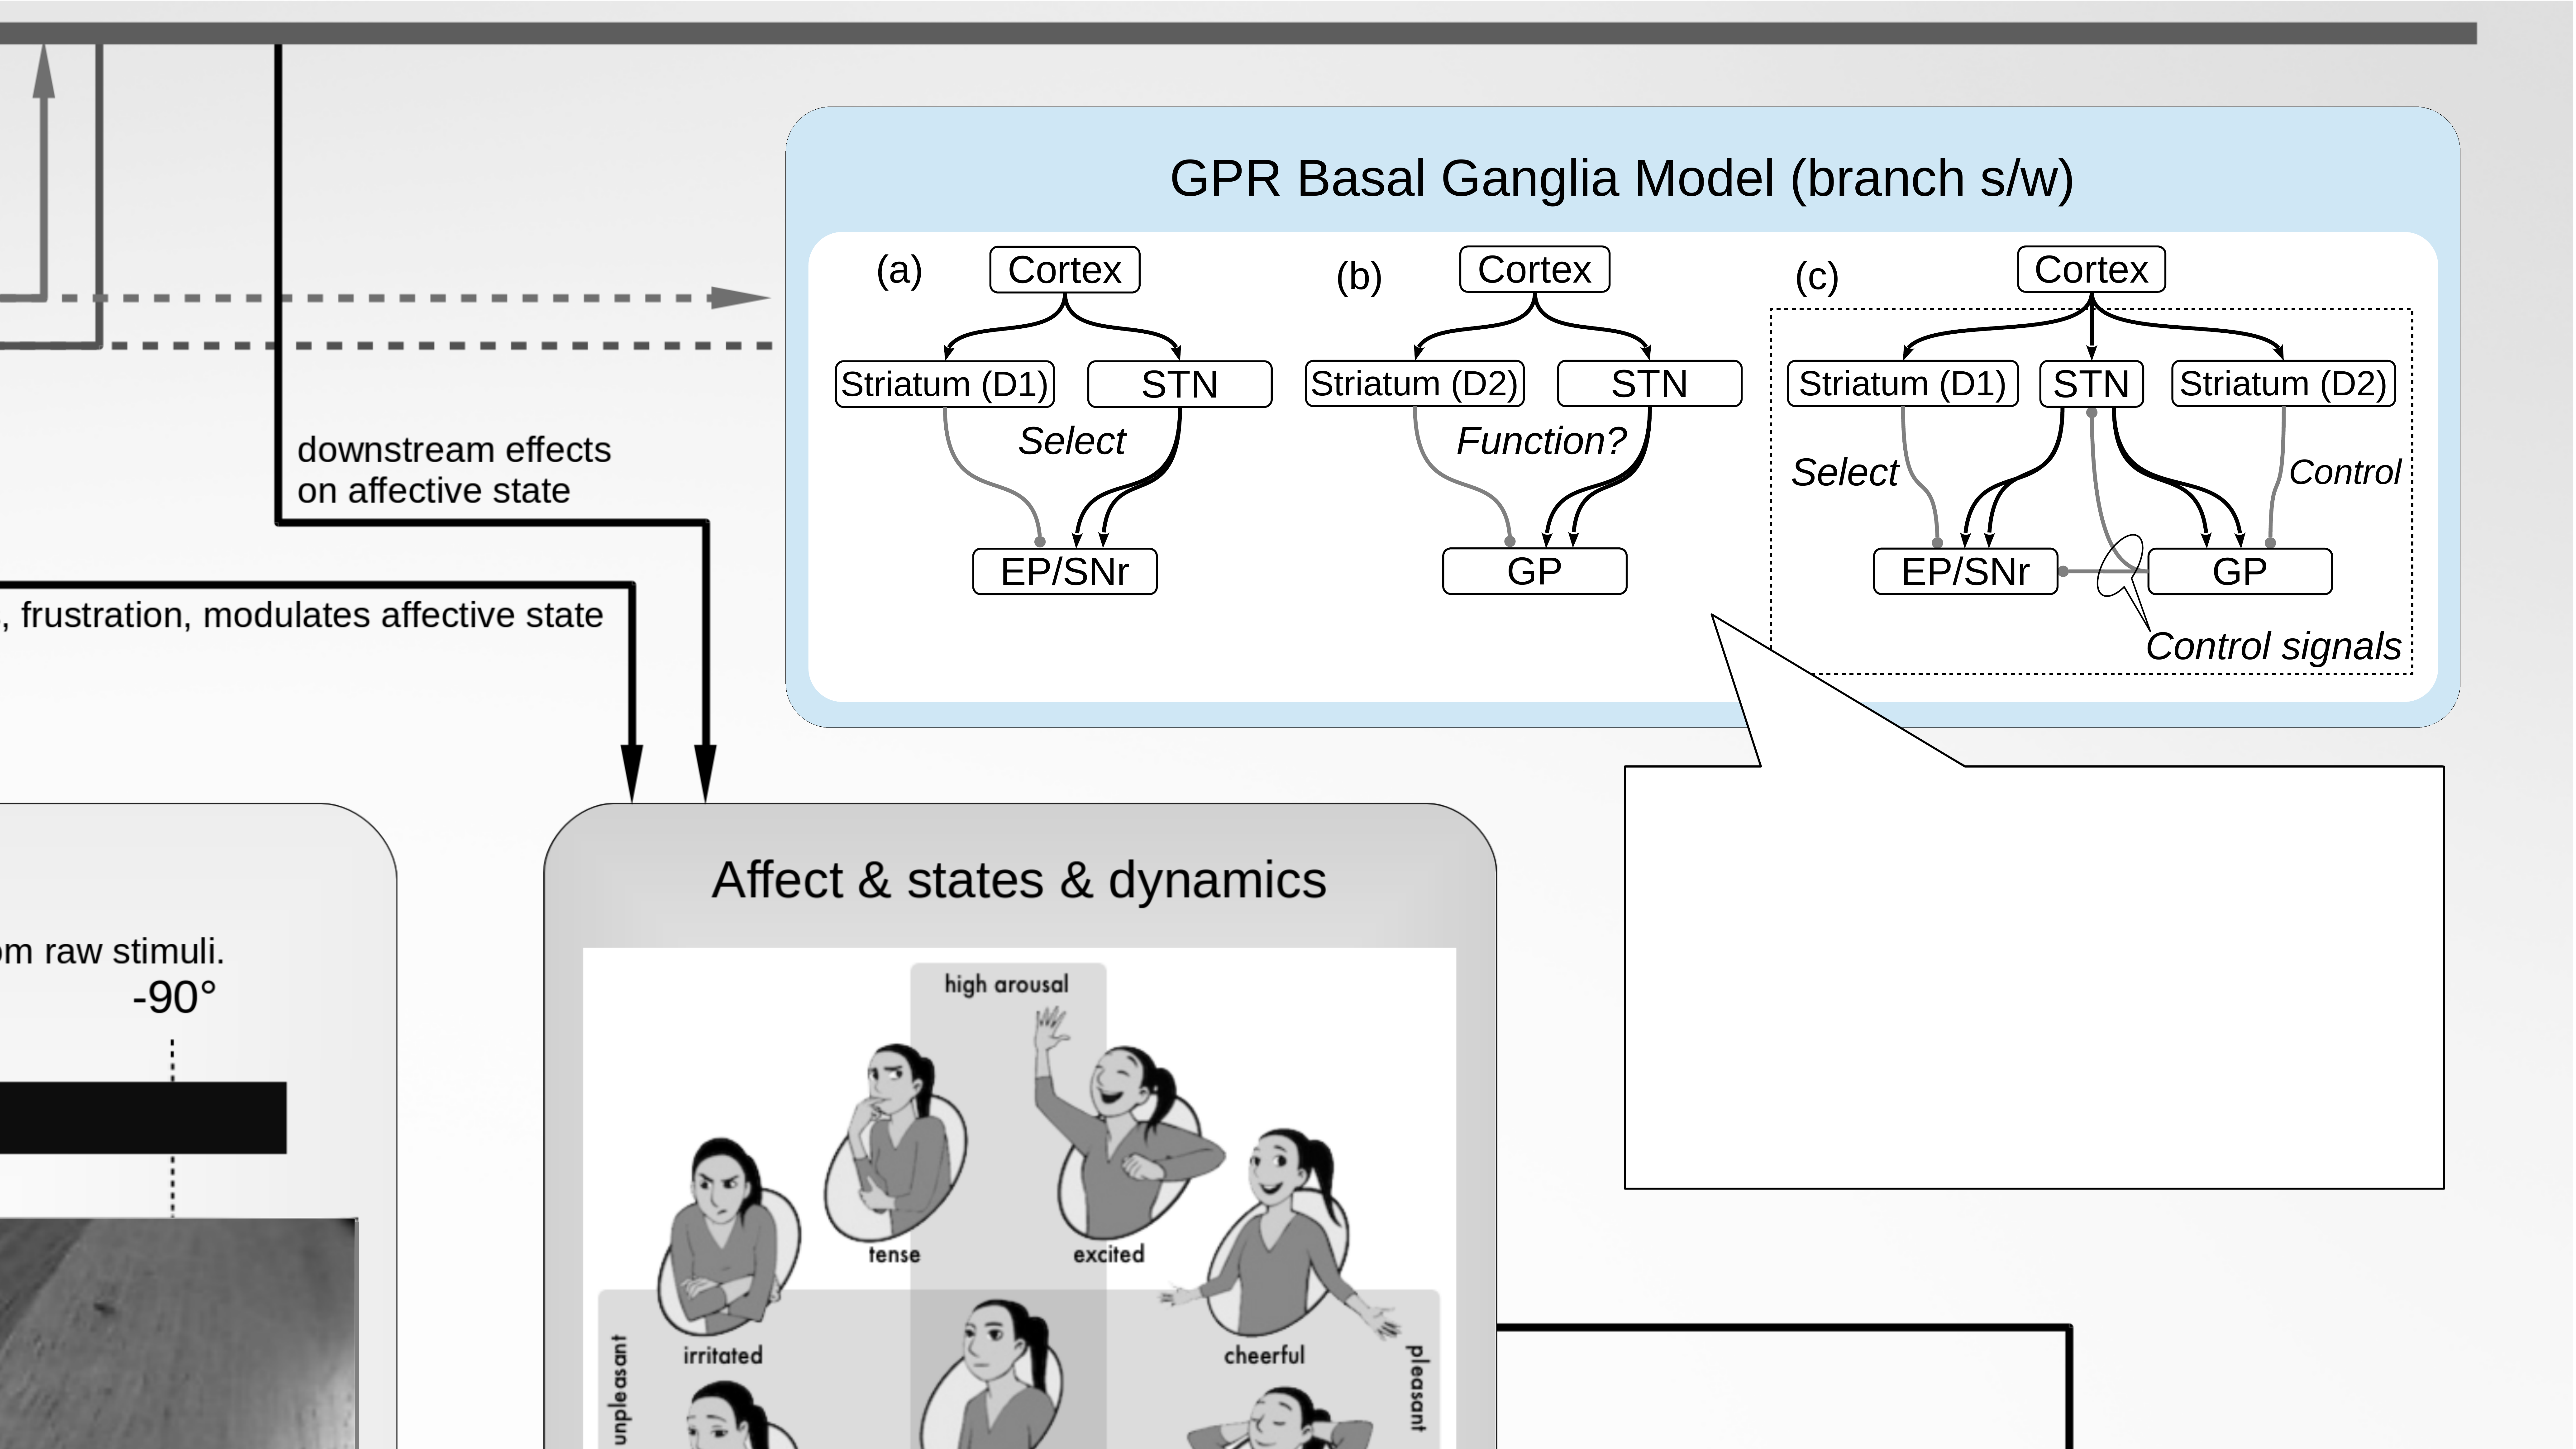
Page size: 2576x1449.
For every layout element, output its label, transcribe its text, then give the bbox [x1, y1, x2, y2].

text_box Striatum (D1) [836, 361, 1054, 407]
text_box (c) [1726, 253, 1910, 299]
text_box Cortex [1460, 246, 1610, 292]
text_box Striatum (D1) [1788, 361, 2018, 406]
text_box Select [980, 417, 1164, 464]
text_box (b) [1268, 253, 1452, 299]
text_box STN [1558, 361, 1742, 406]
picture [0, 0, 2576, 1449]
text_box Control signals [2182, 623, 2366, 669]
text_box Select [1776, 449, 1914, 495]
text_box Control [2276, 449, 2415, 495]
text_box Control signals [2182, 641, 2190, 657]
text_box (a) [808, 246, 992, 292]
text_box [808, 232, 2444, 1189]
text_box STN [1088, 361, 1272, 407]
text_box Function? [1450, 417, 1634, 464]
text_box Striatum (D2) [2172, 361, 2395, 406]
text_box Cortex [2018, 246, 2166, 292]
text_box EP/SNr [973, 549, 1157, 594]
text_box Striatum (D2) [1306, 361, 1524, 406]
text_box GP [1443, 548, 1627, 594]
text_box GP [2148, 549, 2332, 594]
text_box Cortex [991, 246, 1140, 293]
text_box Control signals [2357, 649, 2366, 657]
text_box EP/SNr [1874, 548, 2058, 594]
text_box GPR Basal Ganglia Model (branch s/w) [785, 107, 2460, 728]
text_box STN [2040, 361, 2144, 407]
